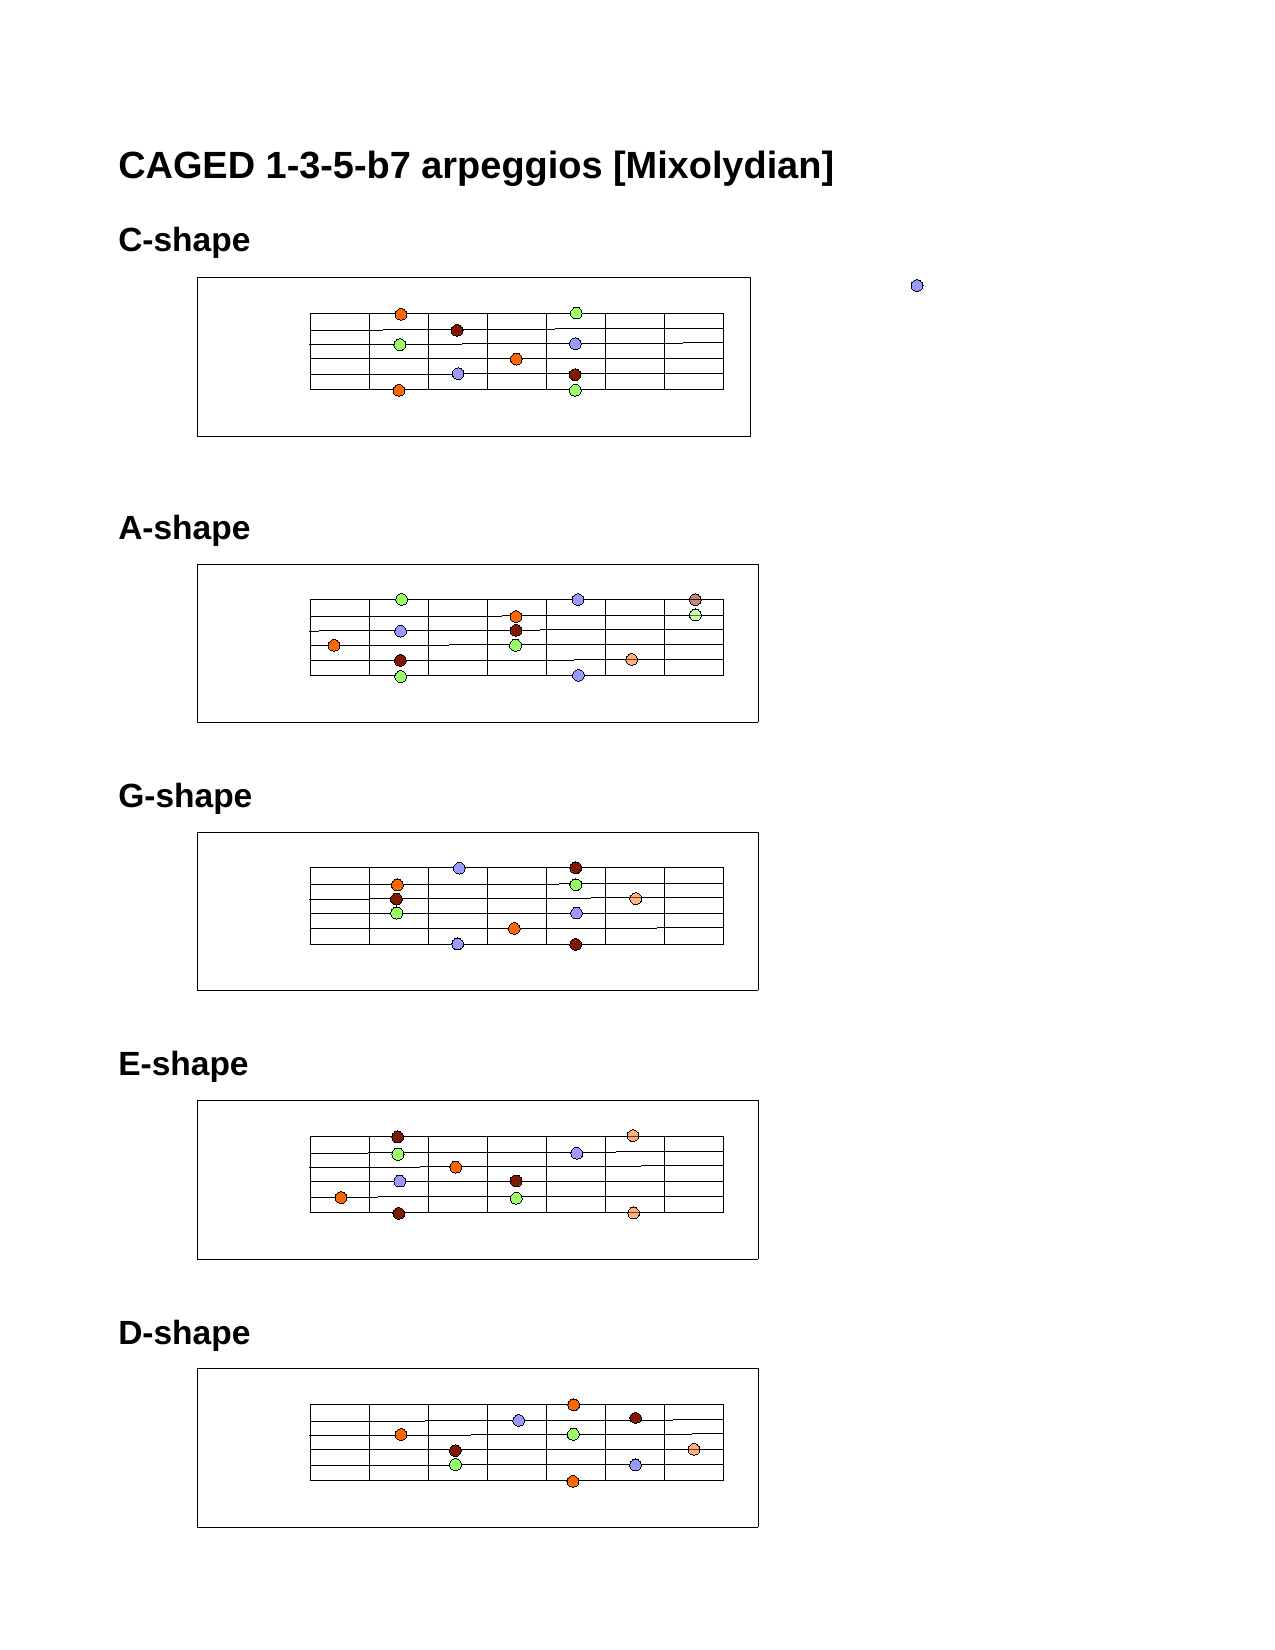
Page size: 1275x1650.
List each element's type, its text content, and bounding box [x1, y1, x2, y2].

subtitle CAGED 1-3-5-b7 arpeggios [Mixolydian] [118, 143, 1157, 187]
subtitle G-shape [118, 776, 1157, 815]
subtitle E-shape [118, 1044, 1157, 1083]
subtitle A-shape [118, 508, 1157, 546]
subtitle D-shape [118, 1312, 1157, 1351]
subtitle C-shape [118, 220, 1157, 259]
